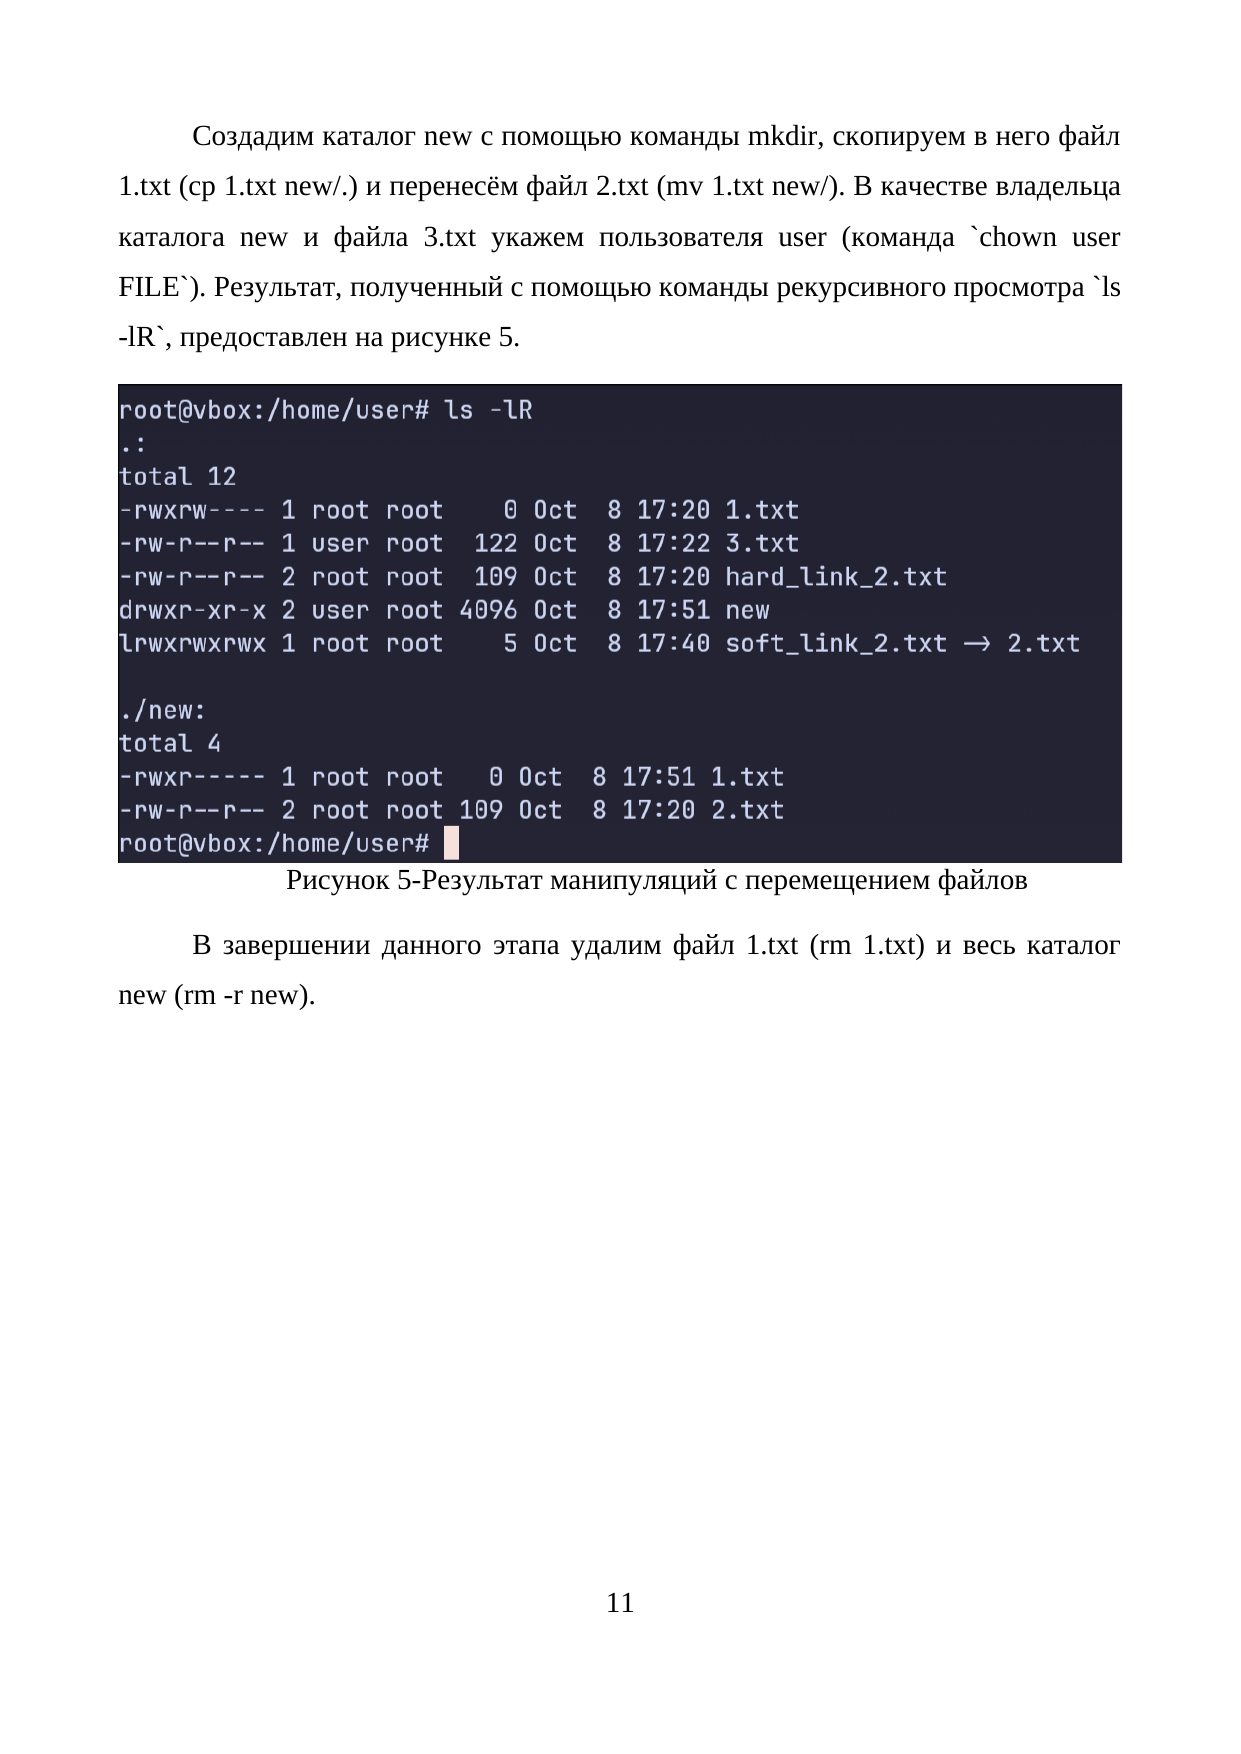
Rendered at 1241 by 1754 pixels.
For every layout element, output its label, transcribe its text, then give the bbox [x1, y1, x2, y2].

text В завершении данного этапа удалим файл 1.txt (rm 1.txt) и весь каталог new (rm -r new). [118, 927, 1122, 1011]
text Создадим каталог new с помощью команды mkdir, скопируем в него файл 1.txt (cp 1.txt new/.) и перенесём файл 2.txt (mv 1.txt new/). В качестве владельца каталога new и файла 3.txt укажем пользователя user (команда `chown user FILE`). Результат, полученный с помощью команды рекурсивного просмотра `ls -lR`, предоставлен на рисунке 5. [118, 118, 1122, 353]
picture [118, 384, 1123, 863]
text Рисунок 5-Результат манипуляций с перемещением файлов [118, 863, 1122, 896]
